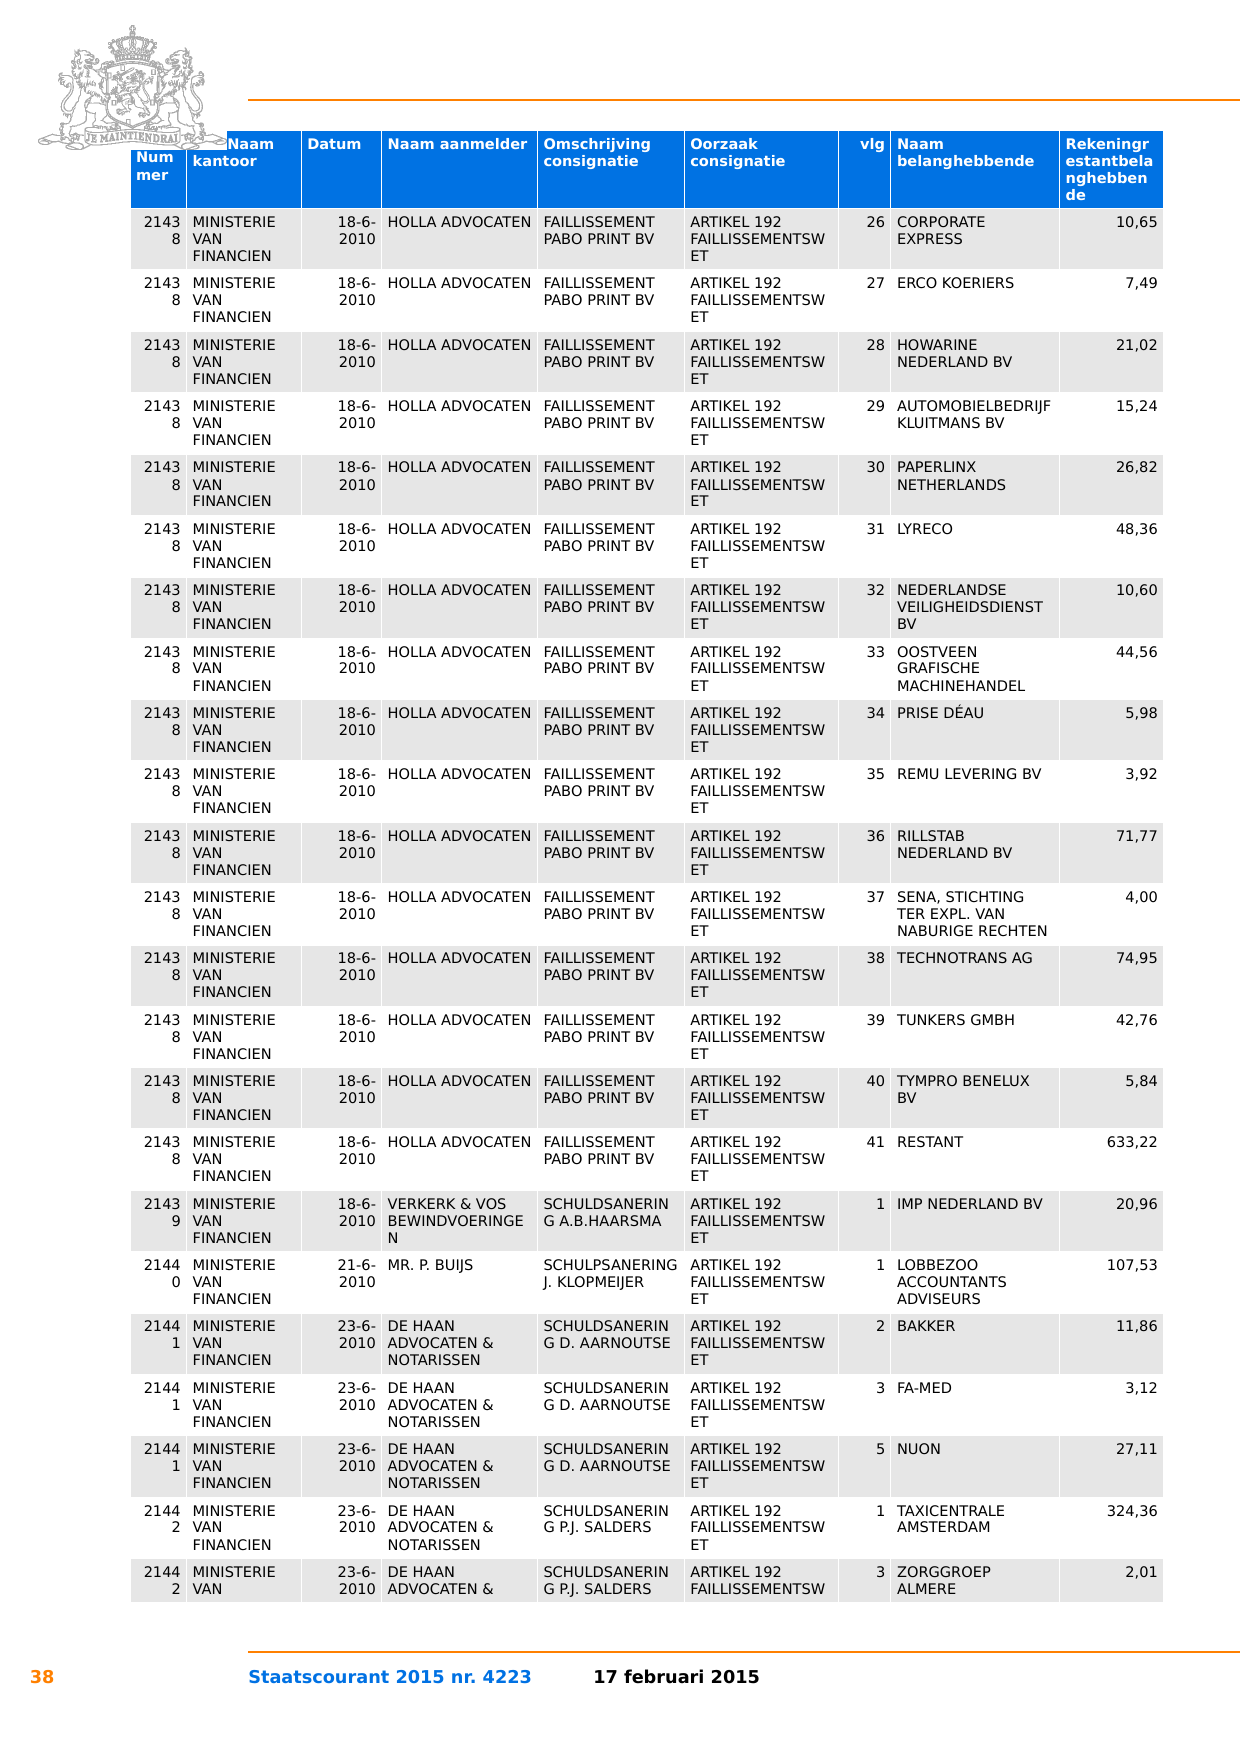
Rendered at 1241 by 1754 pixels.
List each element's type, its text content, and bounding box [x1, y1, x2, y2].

table_cell MINISTERIE VAN FINANCIEN [187, 578, 301, 638]
table_cell FAILLISSEMENT PABO PRINT BV [538, 1130, 684, 1190]
table_cell 21441 [131, 1314, 186, 1374]
table_cell MINISTERIE VAN FINANCIEN [187, 1068, 301, 1128]
table_cell 42,76 [1060, 1007, 1163, 1067]
table_cell ARTIKEL 192 FAILLISSEMENTSWET [685, 271, 838, 331]
table_cell MINISTERIE VAN FINANCIEN [187, 332, 301, 392]
table_cell 21438 [131, 209, 186, 269]
table_cell 2 [839, 1314, 890, 1374]
table_cell 18-6-2010 [302, 332, 381, 392]
table_cell MINISTERIE VAN FINANCIEN [187, 1314, 301, 1374]
table_cell 18-6-2010 [302, 455, 381, 515]
table_cell ARTIKEL 192 FAILLISSEMENTSWET [685, 884, 838, 944]
table_cell HOLLA ADVOCATEN [382, 761, 537, 822]
table_cell SCHULDSANERING A.B.HAARSMA [538, 1191, 684, 1251]
table_cell ARTIKEL 192 FAILLISSEMENTSWET [685, 639, 838, 699]
table_cell PAPERLINX NETHERLANDS [891, 455, 1059, 515]
table_header Nummer [131, 150, 186, 208]
table_cell 3,92 [1060, 761, 1163, 822]
table_cell 18-6-2010 [302, 271, 381, 331]
table_cell SCHULDSANERING D. AARNOUTSE [538, 1375, 684, 1435]
table_cell 21438 [131, 1007, 186, 1067]
table_cell FAILLISSEMENT PABO PRINT BV [538, 946, 684, 1006]
table_cell TUNKERS GMBH [891, 1007, 1059, 1067]
table_cell MINISTERIE VAN FINANCIEN [187, 1130, 301, 1190]
table_cell 21441 [131, 1375, 186, 1435]
table_cell HOLLA ADVOCATEN [382, 1007, 537, 1067]
table_cell VERKERK & VOS BEWINDVOERINGEN [382, 1191, 537, 1251]
table_cell MINISTERIE VAN FINANCIEN [187, 1007, 301, 1067]
table_cell HOLLA ADVOCATEN [382, 455, 537, 515]
table_cell FAILLISSEMENT PABO PRINT BV [538, 1007, 684, 1067]
table_cell 18-6-2010 [302, 946, 381, 1006]
table_cell HOLLA ADVOCATEN [382, 700, 537, 760]
table_cell 18-6-2010 [302, 209, 381, 269]
table_cell FAILLISSEMENT PABO PRINT BV [538, 455, 684, 515]
table_cell HOLLA ADVOCATEN [382, 946, 537, 1006]
table_cell 21438 [131, 1068, 186, 1128]
table_cell ARTIKEL 192 FAILLISSEMENTSW [685, 1559, 838, 1602]
table_cell PRISE DÉAU [891, 700, 1059, 760]
table_cell 74,95 [1060, 946, 1163, 1006]
table_cell HOWARINE NEDERLAND BV [891, 332, 1059, 392]
table_cell CORPORATE EXPRESS [891, 209, 1059, 269]
table_cell 3,12 [1060, 1375, 1163, 1435]
table_cell HOLLA ADVOCATEN [382, 639, 537, 699]
table_cell ZORGGROEP ALMERE [891, 1559, 1059, 1602]
table_cell ARTIKEL 192 FAILLISSEMENTSWET [685, 455, 838, 515]
table_cell MINISTERIE VAN FINANCIEN [187, 639, 301, 699]
table_cell ARTIKEL 192 FAILLISSEMENTSWET [685, 1007, 838, 1067]
table_cell ARTIKEL 192 FAILLISSEMENTSWET [685, 332, 838, 392]
table_cell 18-6-2010 [302, 1007, 381, 1067]
table_cell ARTIKEL 192 FAILLISSEMENTSWET [685, 946, 838, 1006]
table_cell MINISTERIE VAN [187, 1559, 301, 1602]
table_cell 37 [839, 884, 890, 944]
table_cell 21438 [131, 884, 186, 944]
table_cell MINISTERIE VAN FINANCIEN [187, 209, 301, 269]
table_cell 71,77 [1060, 823, 1163, 883]
table_cell 5,84 [1060, 1068, 1163, 1128]
table_cell RILLSTAB NEDERLAND BV [891, 823, 1059, 883]
table_cell HOLLA ADVOCATEN [382, 271, 537, 331]
table_cell MINISTERIE VAN FINANCIEN [187, 1375, 301, 1435]
table_cell 18-6-2010 [302, 639, 381, 699]
table_cell MINISTERIE VAN FINANCIEN [187, 1498, 301, 1558]
table_cell 5,98 [1060, 700, 1163, 760]
table_cell ARTIKEL 192 FAILLISSEMENTSWET [685, 1130, 838, 1190]
table_cell 18-6-2010 [302, 393, 381, 454]
table_cell ARTIKEL 192 FAILLISSEMENTSWET [685, 1252, 838, 1313]
table_cell ARTIKEL 192 FAILLISSEMENTSWET [685, 1375, 838, 1435]
table_cell HOLLA ADVOCATEN [382, 209, 537, 269]
table_cell AUTOMOBIELBEDRIJF KLUITMANS BV [891, 393, 1059, 454]
table_cell ARTIKEL 192 FAILLISSEMENTSWET [685, 1068, 838, 1128]
table_cell 21438 [131, 700, 186, 760]
table_header Naam belanghebbende [891, 131, 1059, 208]
table_header Rekeningrestantbelanghebbende [1060, 131, 1163, 208]
table_cell MINISTERIE VAN FINANCIEN [187, 946, 301, 1006]
table_cell HOLLA ADVOCATEN [382, 332, 537, 392]
table_cell 3 [839, 1559, 890, 1602]
table_cell 7,49 [1060, 271, 1163, 331]
table_header Datum [302, 131, 381, 208]
table_cell OOSTVEEN GRAFISCHE MACHINEHANDEL [891, 639, 1059, 699]
table_cell 1 [839, 1191, 890, 1251]
table_cell 21438 [131, 455, 186, 515]
table_cell 21438 [131, 578, 186, 638]
table_cell REMU LEVERING BV [891, 761, 1059, 822]
table_cell 21438 [131, 761, 186, 822]
table_cell 633,22 [1060, 1130, 1163, 1190]
table_cell 38 [839, 946, 890, 1006]
table_cell 1 [839, 1498, 890, 1558]
table_cell 21438 [131, 1130, 186, 1190]
table_cell ARTIKEL 192 FAILLISSEMENTSWET [685, 393, 838, 454]
table_cell 21,02 [1060, 332, 1163, 392]
table_cell MINISTERIE VAN FINANCIEN [187, 455, 301, 515]
table_cell 21438 [131, 393, 186, 454]
table_cell 26 [839, 209, 890, 269]
table_cell ERCO KOERIERS [891, 271, 1059, 331]
table_cell 18-6-2010 [302, 578, 381, 638]
table_cell 18-6-2010 [302, 823, 381, 883]
table_cell MINISTERIE VAN FINANCIEN [187, 271, 301, 331]
table_cell 18-6-2010 [302, 516, 381, 576]
table_cell FAILLISSEMENT PABO PRINT BV [538, 1068, 684, 1128]
table_cell ARTIKEL 192 FAILLISSEMENTSWET [685, 578, 838, 638]
table_cell FAILLISSEMENT PABO PRINT BV [538, 700, 684, 760]
table_cell MINISTERIE VAN FINANCIEN [187, 700, 301, 760]
table_cell FAILLISSEMENT PABO PRINT BV [538, 516, 684, 576]
table_cell 23-6-2010 [302, 1375, 381, 1435]
table_cell FAILLISSEMENT PABO PRINT BV [538, 639, 684, 699]
table_cell 15,24 [1060, 393, 1163, 454]
table_cell 18-6-2010 [302, 761, 381, 822]
table_cell BAKKER [891, 1314, 1059, 1374]
table_cell FAILLISSEMENT PABO PRINT BV [538, 209, 684, 269]
table_cell ARTIKEL 192 FAILLISSEMENTSWET [685, 1191, 838, 1251]
table_cell DE HAAN ADVOCATEN & NOTARISSEN [382, 1498, 537, 1558]
table_cell DE HAAN ADVOCATEN & NOTARISSEN [382, 1314, 537, 1374]
table_cell 21438 [131, 516, 186, 576]
table_cell LYRECO [891, 516, 1059, 576]
table_cell 31 [839, 516, 890, 576]
table_cell 41 [839, 1130, 890, 1190]
table_cell 23-6-2010 [302, 1436, 381, 1497]
table_cell RESTANT [891, 1130, 1059, 1190]
table_cell 29 [839, 393, 890, 454]
table_cell 23-6-2010 [302, 1559, 381, 1602]
table_cell MINISTERIE VAN FINANCIEN [187, 1252, 301, 1313]
table_cell DE HAAN ADVOCATEN & [382, 1559, 537, 1602]
table_cell 21438 [131, 946, 186, 1006]
table_cell NUON [891, 1436, 1059, 1497]
table_cell 20,96 [1060, 1191, 1163, 1251]
table_cell MINISTERIE VAN FINANCIEN [187, 1436, 301, 1497]
table_cell MINISTERIE VAN FINANCIEN [187, 1191, 301, 1251]
table_cell 18-6-2010 [302, 1068, 381, 1128]
table_cell 5 [839, 1436, 890, 1497]
table_cell MINISTERIE VAN FINANCIEN [187, 761, 301, 822]
picture [38, 25, 227, 150]
table_cell 11,86 [1060, 1314, 1163, 1374]
table_cell 26,82 [1060, 455, 1163, 515]
table_cell FAILLISSEMENT PABO PRINT BV [538, 332, 684, 392]
table_cell FAILLISSEMENT PABO PRINT BV [538, 761, 684, 822]
table_cell ARTIKEL 192 FAILLISSEMENTSWET [685, 1314, 838, 1374]
table_cell TAXICENTRALE AMSTERDAM [891, 1498, 1059, 1558]
table_cell MINISTERIE VAN FINANCIEN [187, 516, 301, 576]
table_cell 23-6-2010 [302, 1498, 381, 1558]
table_cell DE HAAN ADVOCATEN & NOTARISSEN [382, 1375, 537, 1435]
table_cell IMP NEDERLAND BV [891, 1191, 1059, 1251]
table_cell 27,11 [1060, 1436, 1163, 1497]
table_cell DE HAAN ADVOCATEN & NOTARISSEN [382, 1436, 537, 1497]
table_cell 18-6-2010 [302, 1191, 381, 1251]
table_cell HOLLA ADVOCATEN [382, 1068, 537, 1128]
table_cell SCHULDSANERING P.J. SALDERS [538, 1559, 684, 1602]
table_cell 10,60 [1060, 578, 1163, 638]
table_cell FAILLISSEMENT PABO PRINT BV [538, 393, 684, 454]
table_cell 3 [839, 1375, 890, 1435]
table_header Oorzaak consignatie [685, 131, 838, 208]
table_cell 28 [839, 332, 890, 392]
table_cell 18-6-2010 [302, 700, 381, 760]
table_cell 39 [839, 1007, 890, 1067]
table_cell 18-6-2010 [302, 1130, 381, 1190]
table_cell FA-MED [891, 1375, 1059, 1435]
table_cell 4,00 [1060, 884, 1163, 944]
table_cell 21-6-2010 [302, 1252, 381, 1313]
table_cell 21440 [131, 1252, 186, 1313]
table_cell 21438 [131, 332, 186, 392]
table_cell MINISTERIE VAN FINANCIEN [187, 884, 301, 944]
table_cell SCHULPSANERING J. KLOPMEIJER [538, 1252, 684, 1313]
table_cell ARTIKEL 192 FAILLISSEMENTSWET [685, 1498, 838, 1558]
table_cell SCHULDSANERING P.J. SALDERS [538, 1498, 684, 1558]
table_cell 21438 [131, 823, 186, 883]
table_cell 1 [839, 1252, 890, 1313]
table_cell 21442 [131, 1498, 186, 1558]
table_cell 30 [839, 455, 890, 515]
table_cell ARTIKEL 192 FAILLISSEMENTSWET [685, 1436, 838, 1497]
table_cell 21438 [131, 639, 186, 699]
table_cell FAILLISSEMENT PABO PRINT BV [538, 578, 684, 638]
table_cell HOLLA ADVOCATEN [382, 578, 537, 638]
table_cell 18-6-2010 [302, 884, 381, 944]
table_cell ARTIKEL 192 FAILLISSEMENTSWET [685, 700, 838, 760]
table_cell ARTIKEL 192 FAILLISSEMENTSWET [685, 209, 838, 269]
table_cell HOLLA ADVOCATEN [382, 393, 537, 454]
table_cell FAILLISSEMENT PABO PRINT BV [538, 271, 684, 331]
table_header Naam kantoor [187, 131, 301, 208]
table_cell ARTIKEL 192 FAILLISSEMENTSWET [685, 761, 838, 822]
table_cell HOLLA ADVOCATEN [382, 516, 537, 576]
table_cell 21439 [131, 1191, 186, 1251]
table_cell TYMPRO BENELUX BV [891, 1068, 1059, 1128]
table_cell 40 [839, 1068, 890, 1128]
table_cell 48,36 [1060, 516, 1163, 576]
table_cell MINISTERIE VAN FINANCIEN [187, 393, 301, 454]
table_cell 107,53 [1060, 1252, 1163, 1313]
table_cell ARTIKEL 192 FAILLISSEMENTSWET [685, 516, 838, 576]
table_cell 27 [839, 271, 890, 331]
table_header Omschrijving consignatie [538, 131, 684, 208]
table_cell 44,56 [1060, 639, 1163, 699]
table_cell HOLLA ADVOCATEN [382, 1130, 537, 1190]
table_cell 21442 [131, 1559, 186, 1602]
table_cell 324,36 [1060, 1498, 1163, 1558]
table_cell SCHULDSANERING D. AARNOUTSE [538, 1436, 684, 1497]
table_cell 32 [839, 578, 890, 638]
table_cell 21438 [131, 271, 186, 331]
table_cell HOLLA ADVOCATEN [382, 823, 537, 883]
table_cell NEDERLANDSE VEILIGHEIDSDIENST BV [891, 578, 1059, 638]
table_cell FAILLISSEMENT PABO PRINT BV [538, 823, 684, 883]
table_cell MINISTERIE VAN FINANCIEN [187, 823, 301, 883]
table_cell MR. P. BUIJS [382, 1252, 537, 1313]
table_header vlg [839, 131, 890, 208]
table_cell HOLLA ADVOCATEN [382, 884, 537, 944]
table_cell TECHNOTRANS AG [891, 946, 1059, 1006]
table_cell 36 [839, 823, 890, 883]
table_cell LOBBEZOO ACCOUNTANTS ADVISEURS [891, 1252, 1059, 1313]
table_cell 35 [839, 761, 890, 822]
table_cell ARTIKEL 192 FAILLISSEMENTSWET [685, 823, 838, 883]
table_cell 34 [839, 700, 890, 760]
table_header Naam aanmelder [382, 131, 537, 208]
table_cell 23-6-2010 [302, 1314, 381, 1374]
table_cell 21441 [131, 1436, 186, 1497]
table_cell FAILLISSEMENT PABO PRINT BV [538, 884, 684, 944]
table_cell SCHULDSANERING D. AARNOUTSE [538, 1314, 684, 1374]
table_cell 10,65 [1060, 209, 1163, 269]
table_cell 33 [839, 639, 890, 699]
table_cell 2,01 [1060, 1559, 1163, 1602]
table_cell SENA, STICHTING TER EXPL. VAN NABURIGE RECHTEN [891, 884, 1059, 944]
